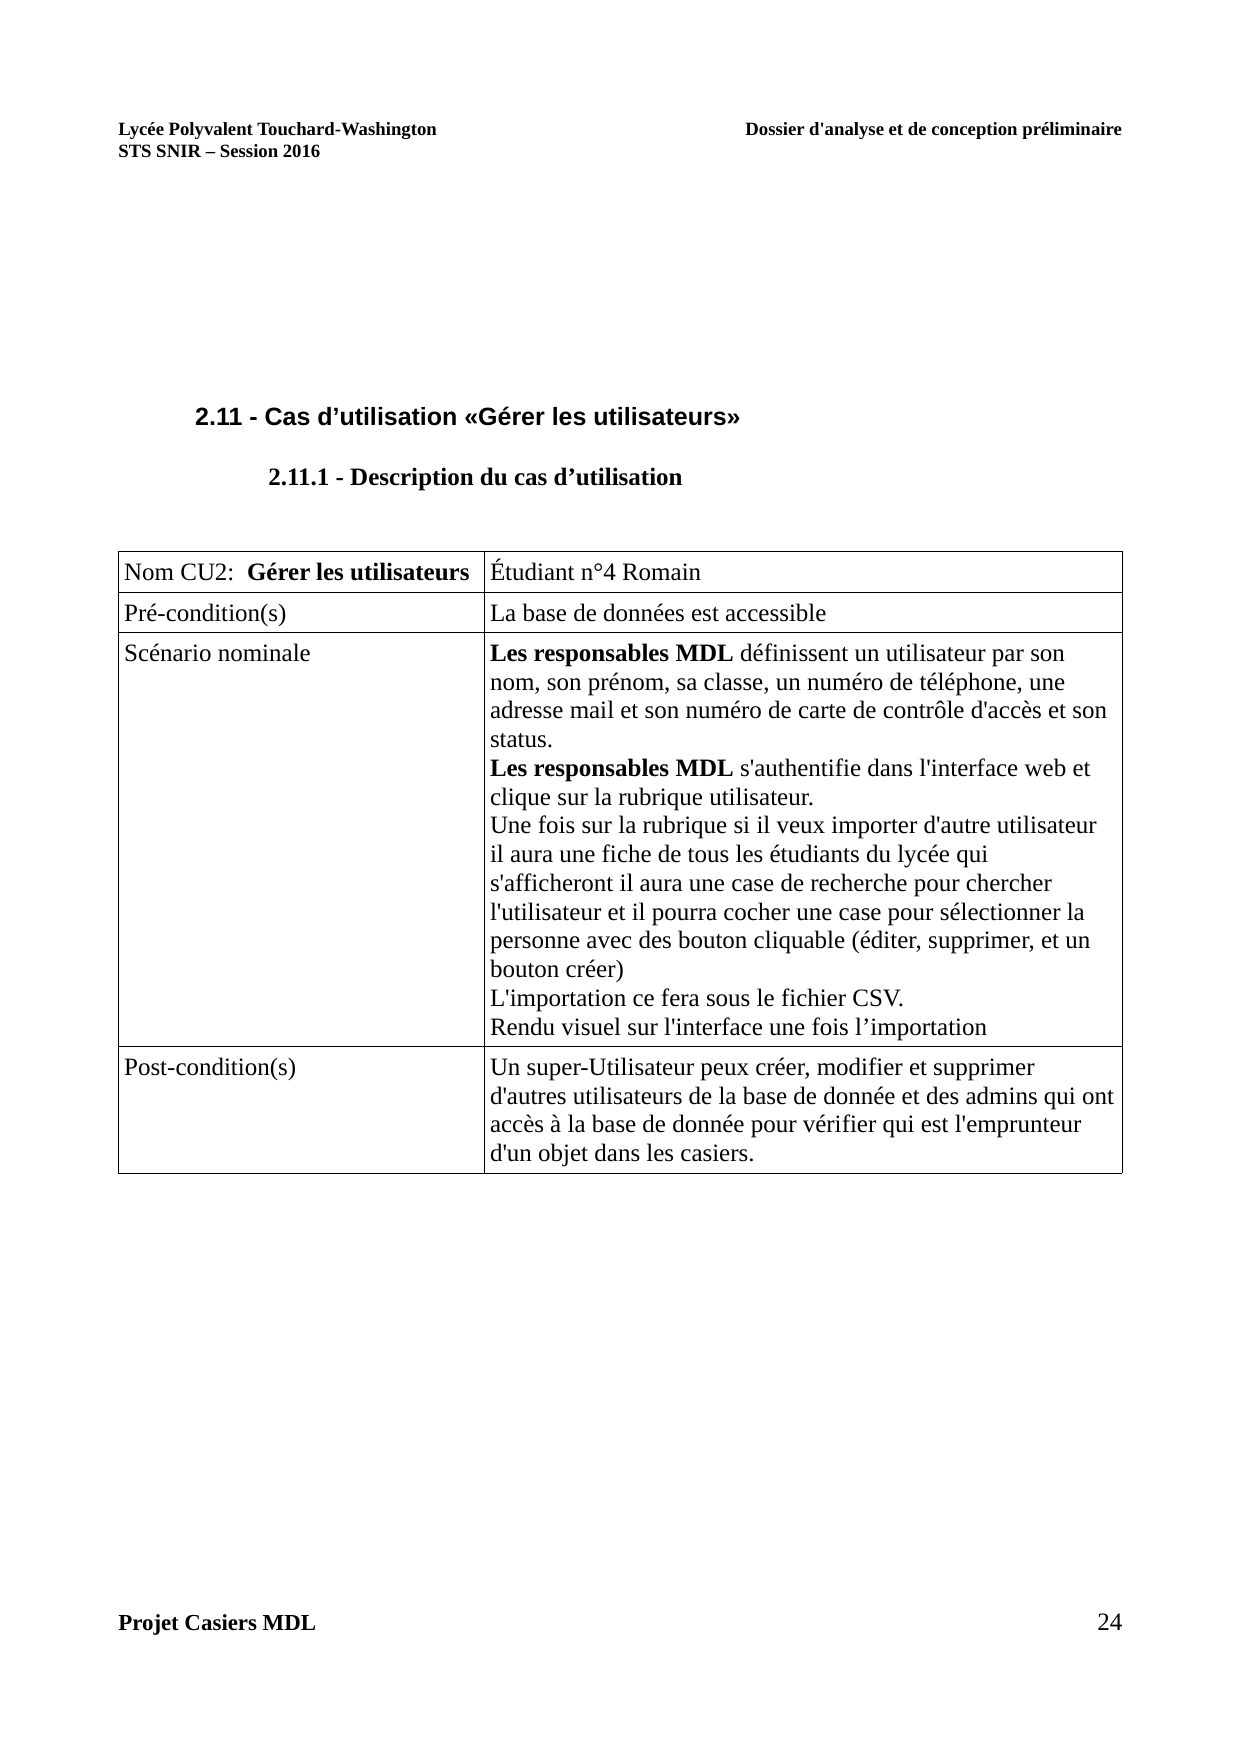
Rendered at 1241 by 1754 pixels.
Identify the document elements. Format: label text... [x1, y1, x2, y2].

table_cell Pré-condition(s) [119, 593, 484, 632]
table_cell La base de données est accessible [485, 593, 1122, 632]
table_header Étudiant n°4 Romain [485, 552, 1122, 592]
table_header Nom CU2: Gérer les utilisateurs [119, 552, 484, 592]
table_cell Un super-Utilisateur peux créer, modifier et supprimer d'autres utilisateurs de la base de donnée et des admins qui ont accès à la base de donnée pour vérifier qui est l'emprunteur d'un objet dans les casiers. [485, 1047, 1122, 1173]
subtitle 2.11.1 - Description du cas d’utilisation [118, 458, 1122, 491]
table_cell Post-condition(s) [119, 1047, 484, 1173]
subtitle 2.11 - Cas d’utilisation «Gérer les utilisateurs» [195, 402, 1122, 431]
table_cell Les responsables MDL définissent un utilisateur par son nom, son prénom, sa classe, un numéro de téléphone, une adresse mail et son numéro de carte de contrôle d'accès et son status. Les responsables MDL s'authentifie dans l'interface web et clique sur la rubrique utilisateur. Une fois sur la rubrique si il veux importer d'autre utilisateur il aura une fiche de tous les étudiants du lycée qui s'afficheront il aura une case de recherche pour chercher l'utilisateur et il pourra cocher une case pour sélectionner la personne avec des bouton cliquable (éditer, supprimer, et un bouton créer) L'importation ce fera sous le fichier CSV. Rendu visuel sur l'interface une fois l’importation [485, 633, 1122, 1046]
table_cell Scénario nominale [119, 633, 484, 1046]
